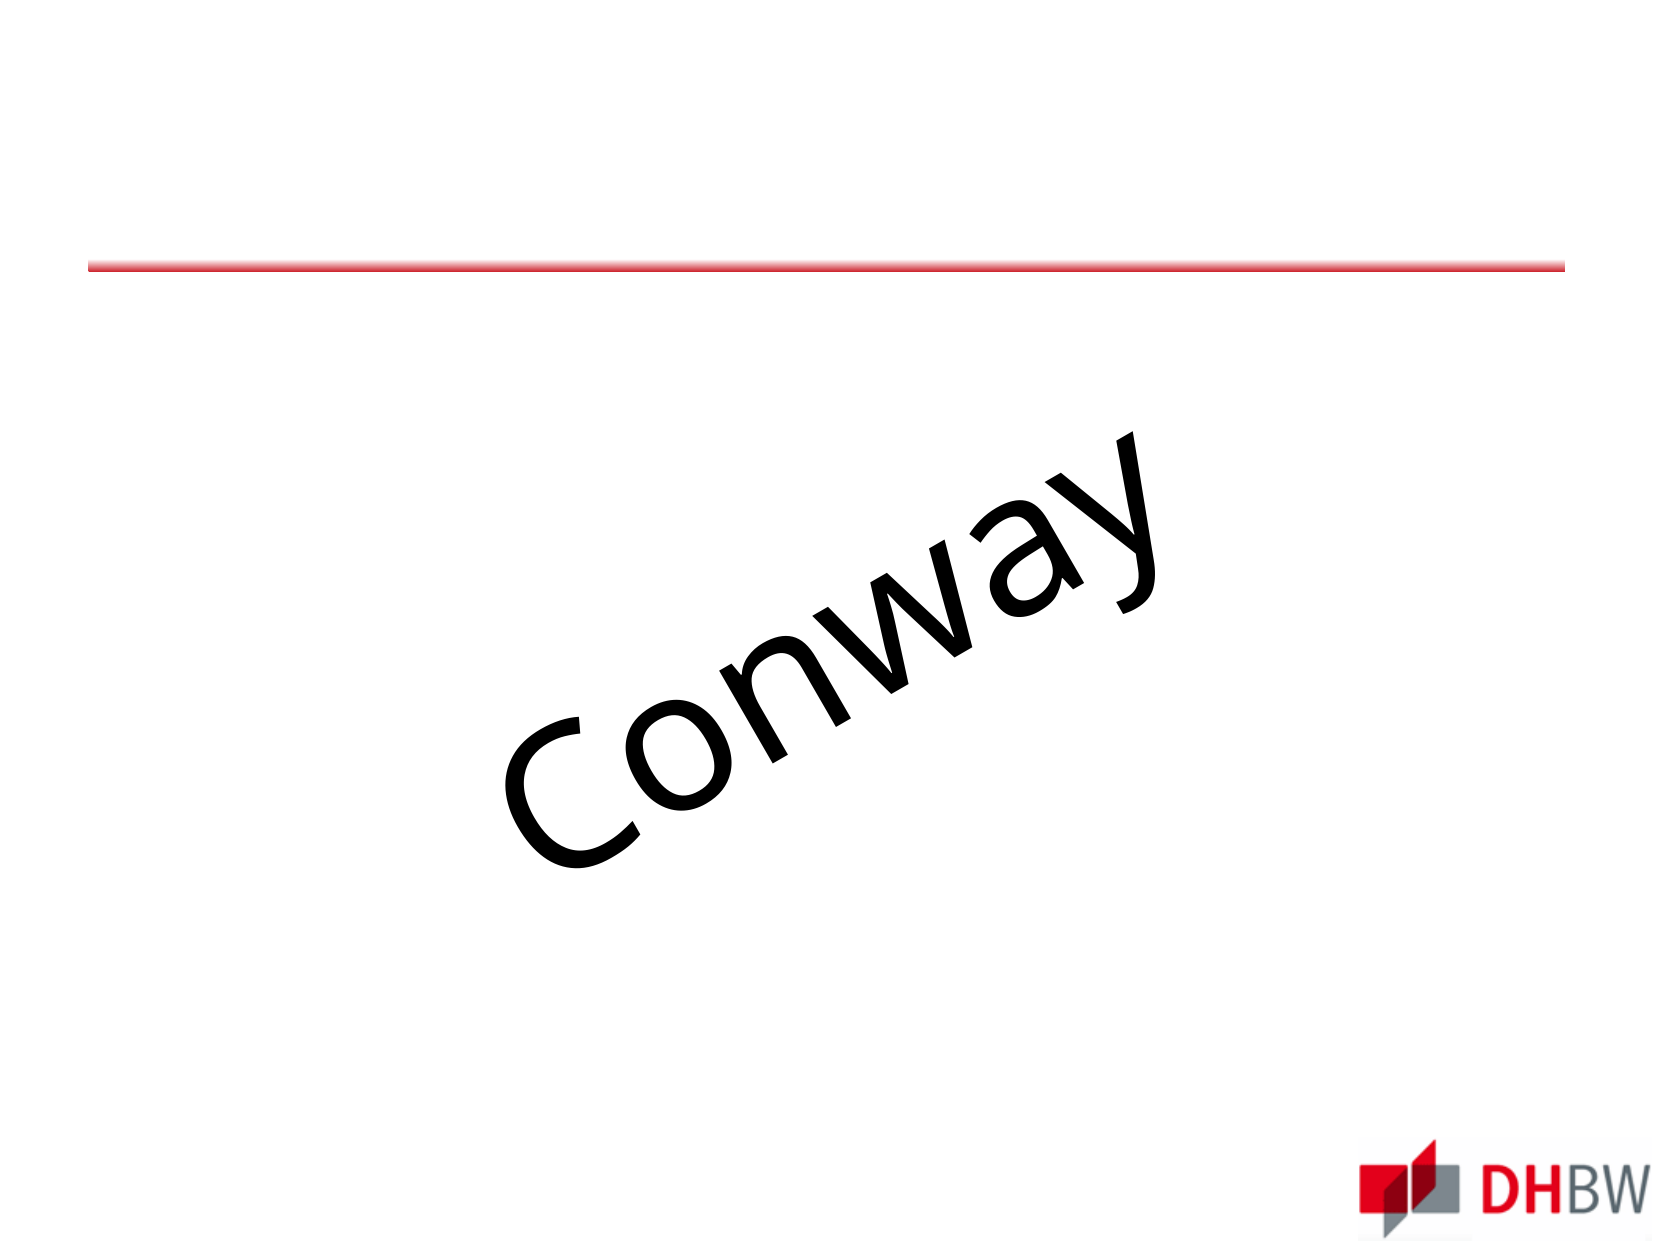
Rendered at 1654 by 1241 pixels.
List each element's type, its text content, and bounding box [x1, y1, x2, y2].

picture [1358, 1137, 1652, 1241]
title Conway [111, 148, 1542, 1138]
